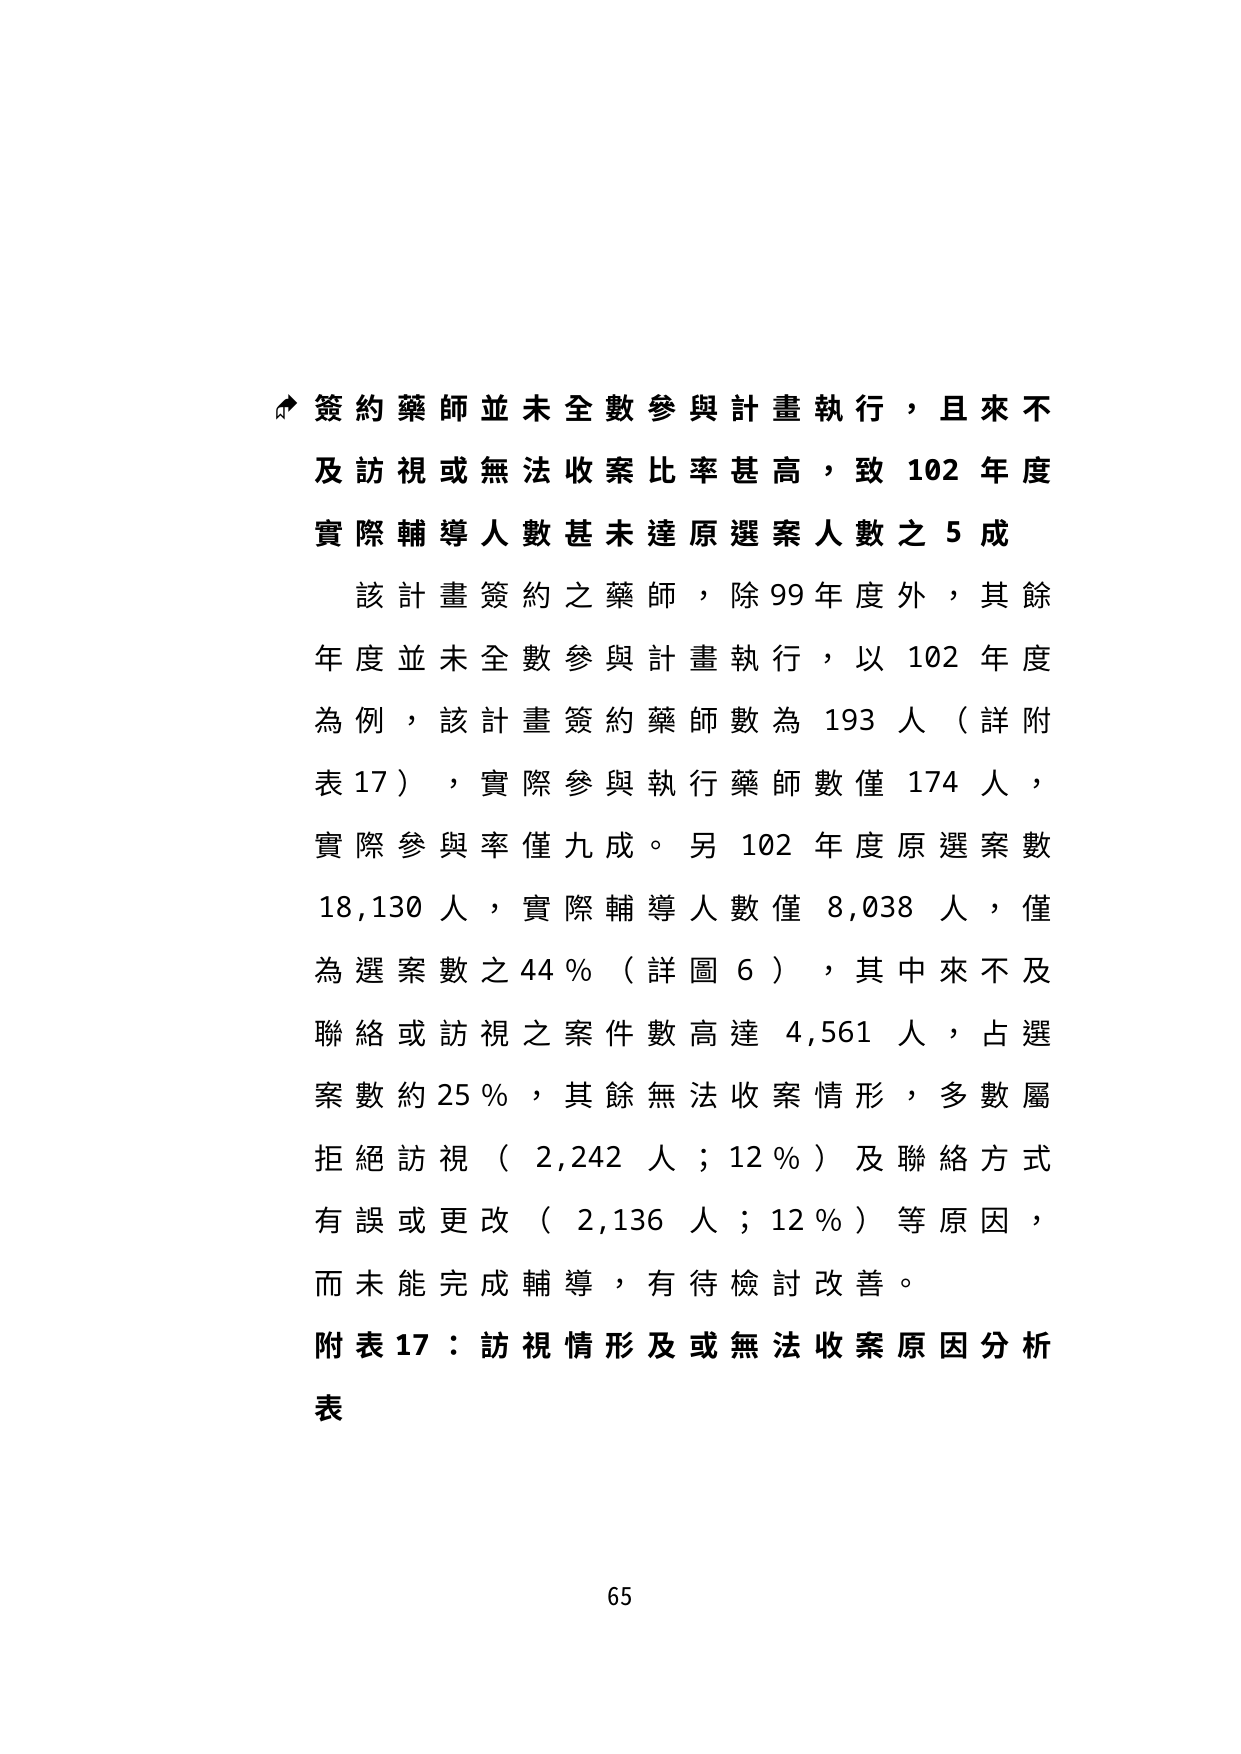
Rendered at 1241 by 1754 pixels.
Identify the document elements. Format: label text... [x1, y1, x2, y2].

text 附表17：訪視情形及或無法收案原因分析表 [271, 1302, 1058, 1427]
text 該計畫簽約之藥師，除99年度外，其餘年度並未全數參與計畫執行，以102年度為例，該計畫簽約藥師數為193人（詳附表17），實際參與執行藥師數僅174人，實際參與率僅九成。另102年度原選案數18,130人，實際輔導人數僅8,038人，僅為選案數之44％（詳圖6），其中來不及聯絡或訪視之案件數高達4,561人，占選案數約25％，其餘無法收案情形，多數屬拒絕訪視（2,242人；12％）及聯絡方式有誤或更改（2,136人；12％）等原因，而未能完成輔導，有待檢討改善。 [271, 552, 1058, 1302]
text 簽約藥師並未全數參與計畫執行，且來不及訪視或無法收案比率甚高，致102年度實際輔導人數甚未達原選案人數之5成 [242, 365, 1058, 552]
